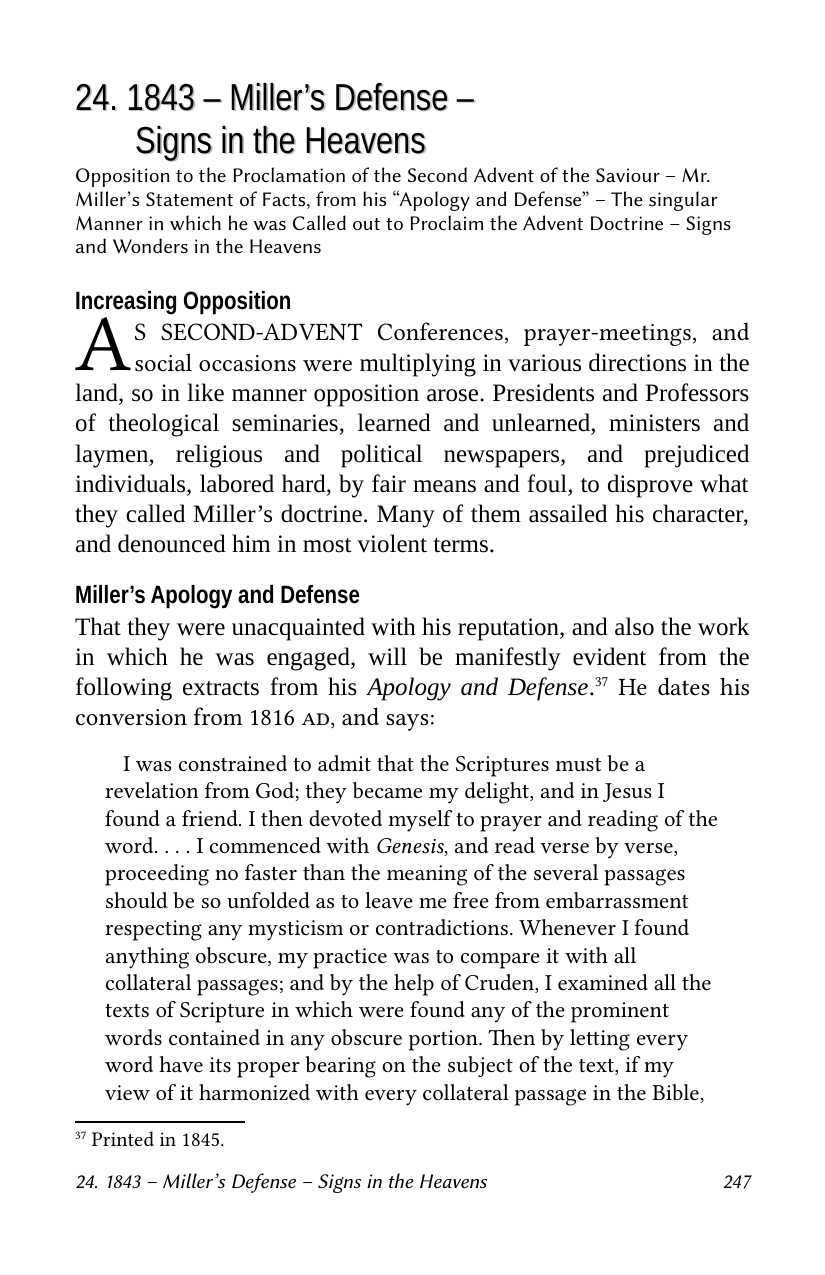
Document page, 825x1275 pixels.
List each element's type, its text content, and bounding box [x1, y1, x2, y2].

text That they were unacquainted with his reputation, and also the work in which he was engaged, will be manifestly evident from the following extracts from his Apology and Defense. He dates his conversion from 1816 AD, and says: [75, 612, 750, 731]
text AS SECOND-ADVENT Conferences, prayer-meetings, and social occasions were multiplying in various directions in the land, so in like manner opposition arose. Presidents and Professors of theological seminaries, learned and unlearned, ministers and laymen, religious and political newspapers, and prejudiced individuals, labored hard, by fair means and foul, to disprove what they called Miller’s doctrine. Many of them assailed his character, and denounced him in most violent terms. [75, 318, 750, 558]
text I was constrained to admit that the Scriptures must be a revelation from God; they became my delight, and in Jesus I found a friend. I then devoted myself to prayer and reading of the word. . . . I commenced with Genesis, and read verse by verse, proceeding no faster than the meaning of the several passages should be so unfolded as to leave me free from embarrassment respecting any mysticism or contradictions. Whenever I found anything obscure, my practice was to compare it with all collateral passages; and by the help of Cruden, I examined all the texts of Scripture in which were found any of the prominent words contained in any obscure portion. Then by letting every word have its proper bearing on the subject of the text, if my view of it harmonized with every collateral passage in the Bible, [105, 751, 720, 1106]
text Printed in 1845. [75, 1128, 750, 1152]
text Opposition to the Proclamation of the Second Advent of the Saviour – Mr. Miller’s Statement of Facts, from his “Apology and Defense” – The singular Manner in which he was Called out to Proclaim the Advent Doctrine – Signs and Wonders in the Heavens [75, 164, 750, 259]
subtitle Miller’s Apology and Defense [75, 580, 750, 609]
title 1843 – Miller’s Defense – Signs in the Heavens [75, 75, 750, 161]
subtitle Increasing Opposition [75, 286, 750, 315]
